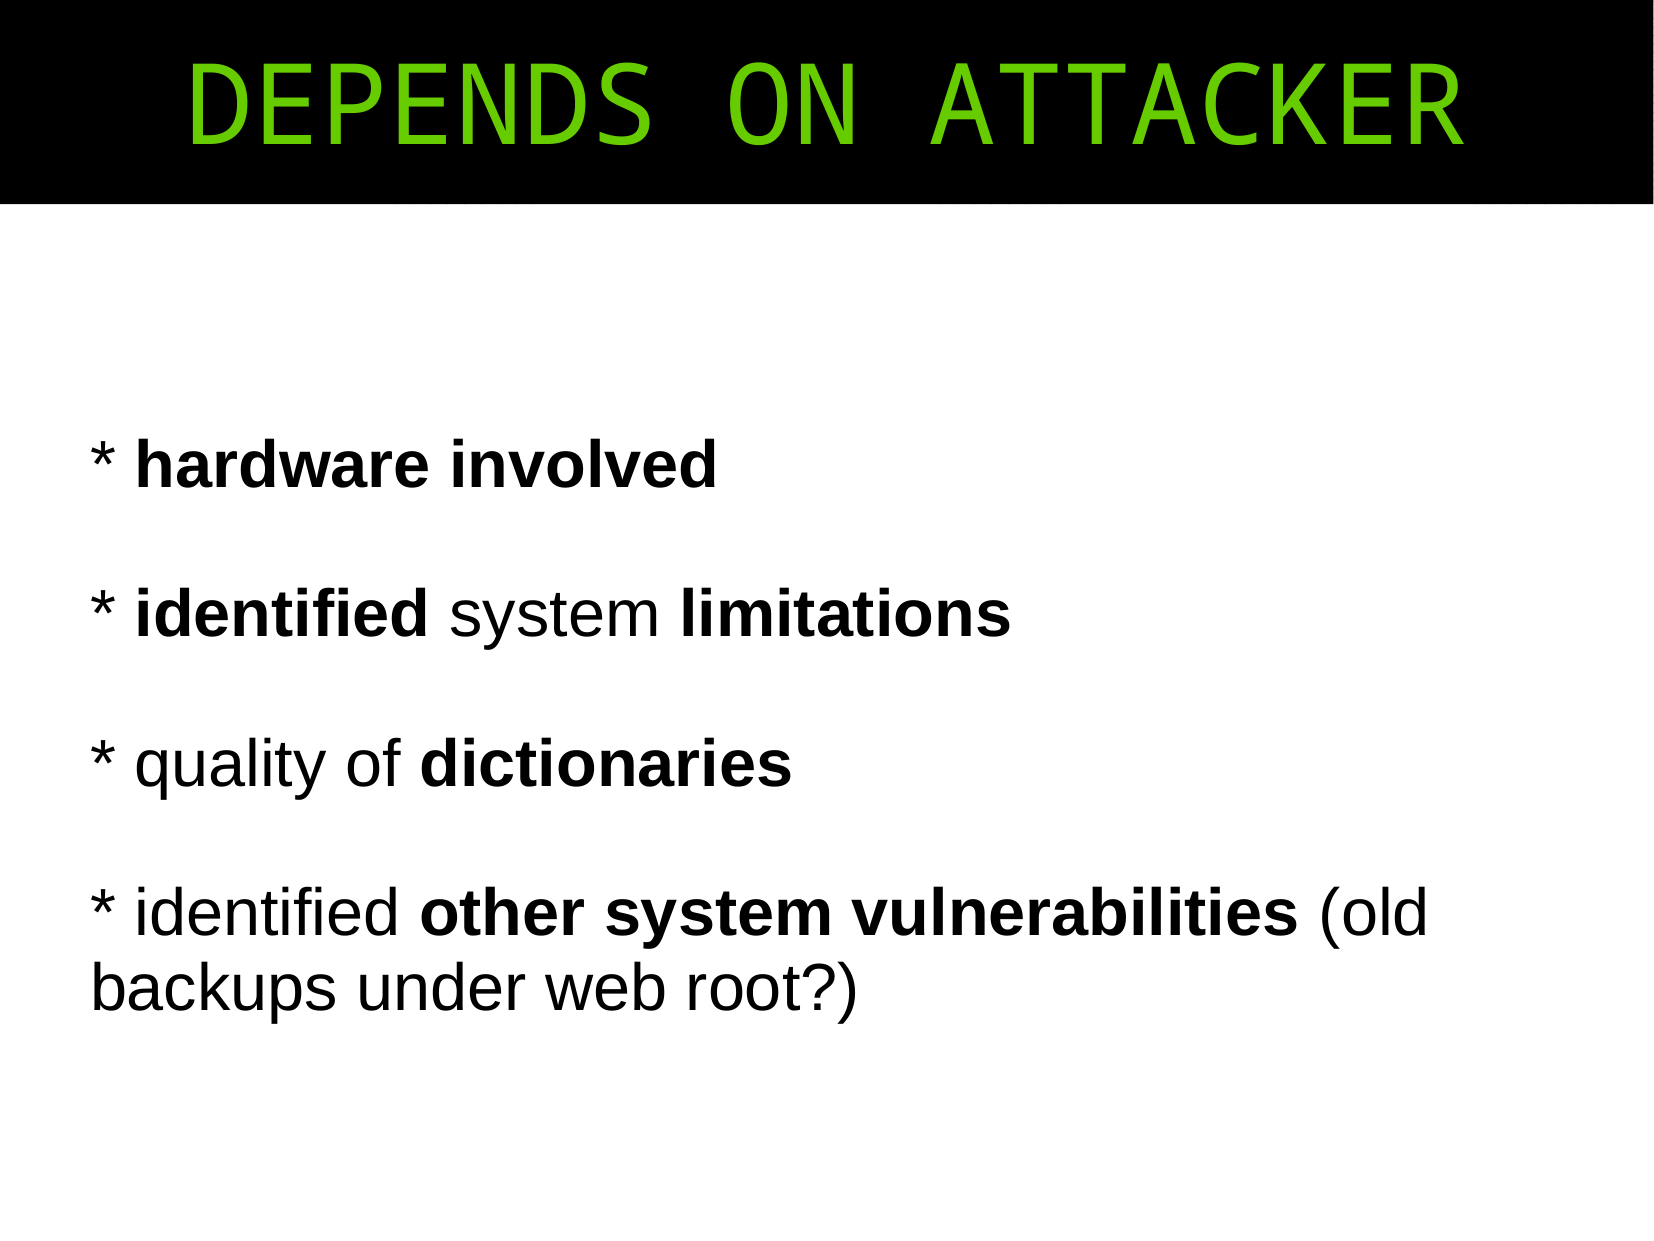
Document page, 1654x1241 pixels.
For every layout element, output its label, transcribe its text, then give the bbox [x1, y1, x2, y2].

subtitle * hardware involved * identified system limitations * quality of dictionaries * identified other system vulnerabilities (old backups under web root?) [90, 305, 1621, 1146]
title DEPENDS ON ATTACKER [0, 0, 1654, 205]
